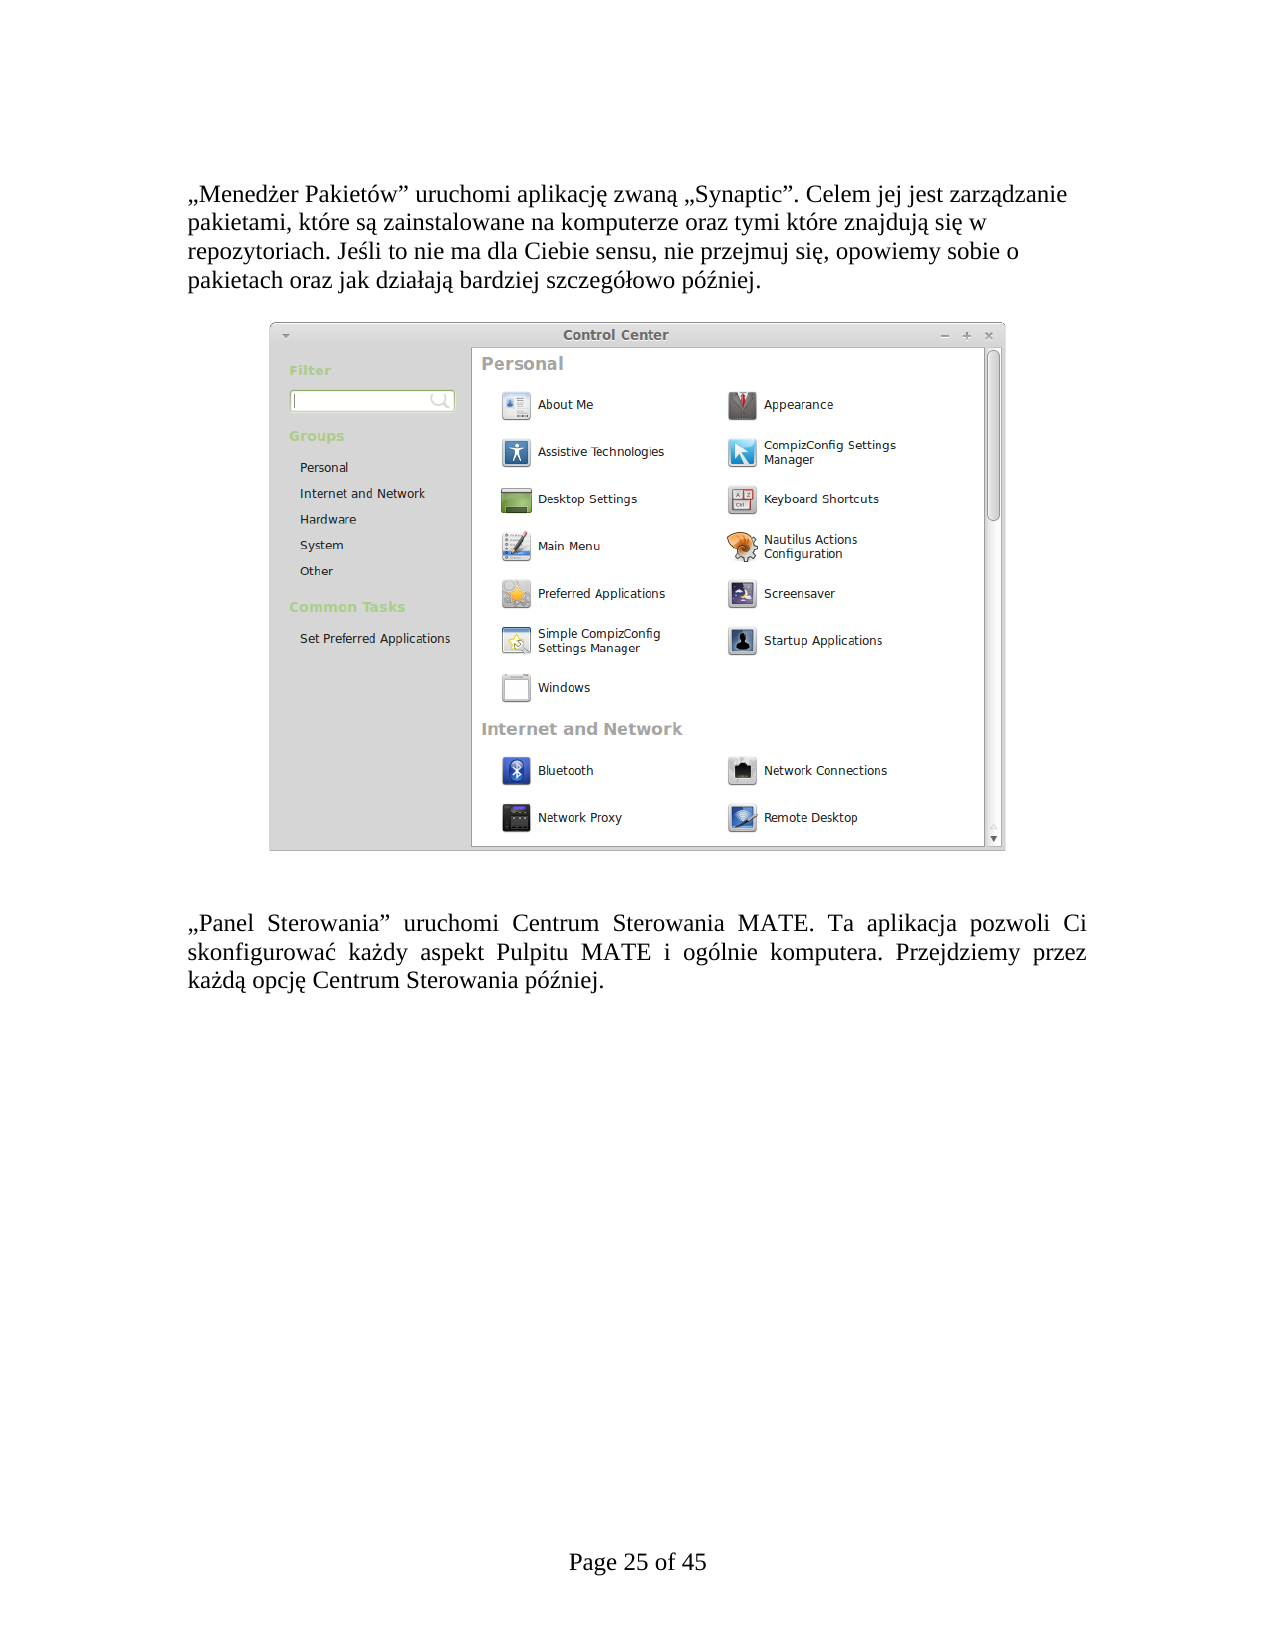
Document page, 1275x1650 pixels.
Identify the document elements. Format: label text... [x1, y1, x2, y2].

text „Menedżer Pakietów” uruchomi aplikację zwaną „Synaptic”. Celem jej jest zarządzanie pakietami, które są zainstalowane na komputerze oraz tymi które znajdują się w repozytoriach. Jeśli to nie ma dla Ciebie sensu, nie przejmuj się, opowiemy sobie o pakietach oraz jak działają bardziej szczegółowo później. [187, 179, 1087, 294]
picture [269, 322, 1006, 851]
text „Panel Sterowania” uruchomi Centrum Sterowania MATE. Ta aplikacja pozwoli Ci skonfigurować każdy aspekt Pulpitu MATE i ogólnie komputera. Przejdziemy przez każdą opcję Centrum Sterowania później. [187, 908, 1087, 994]
